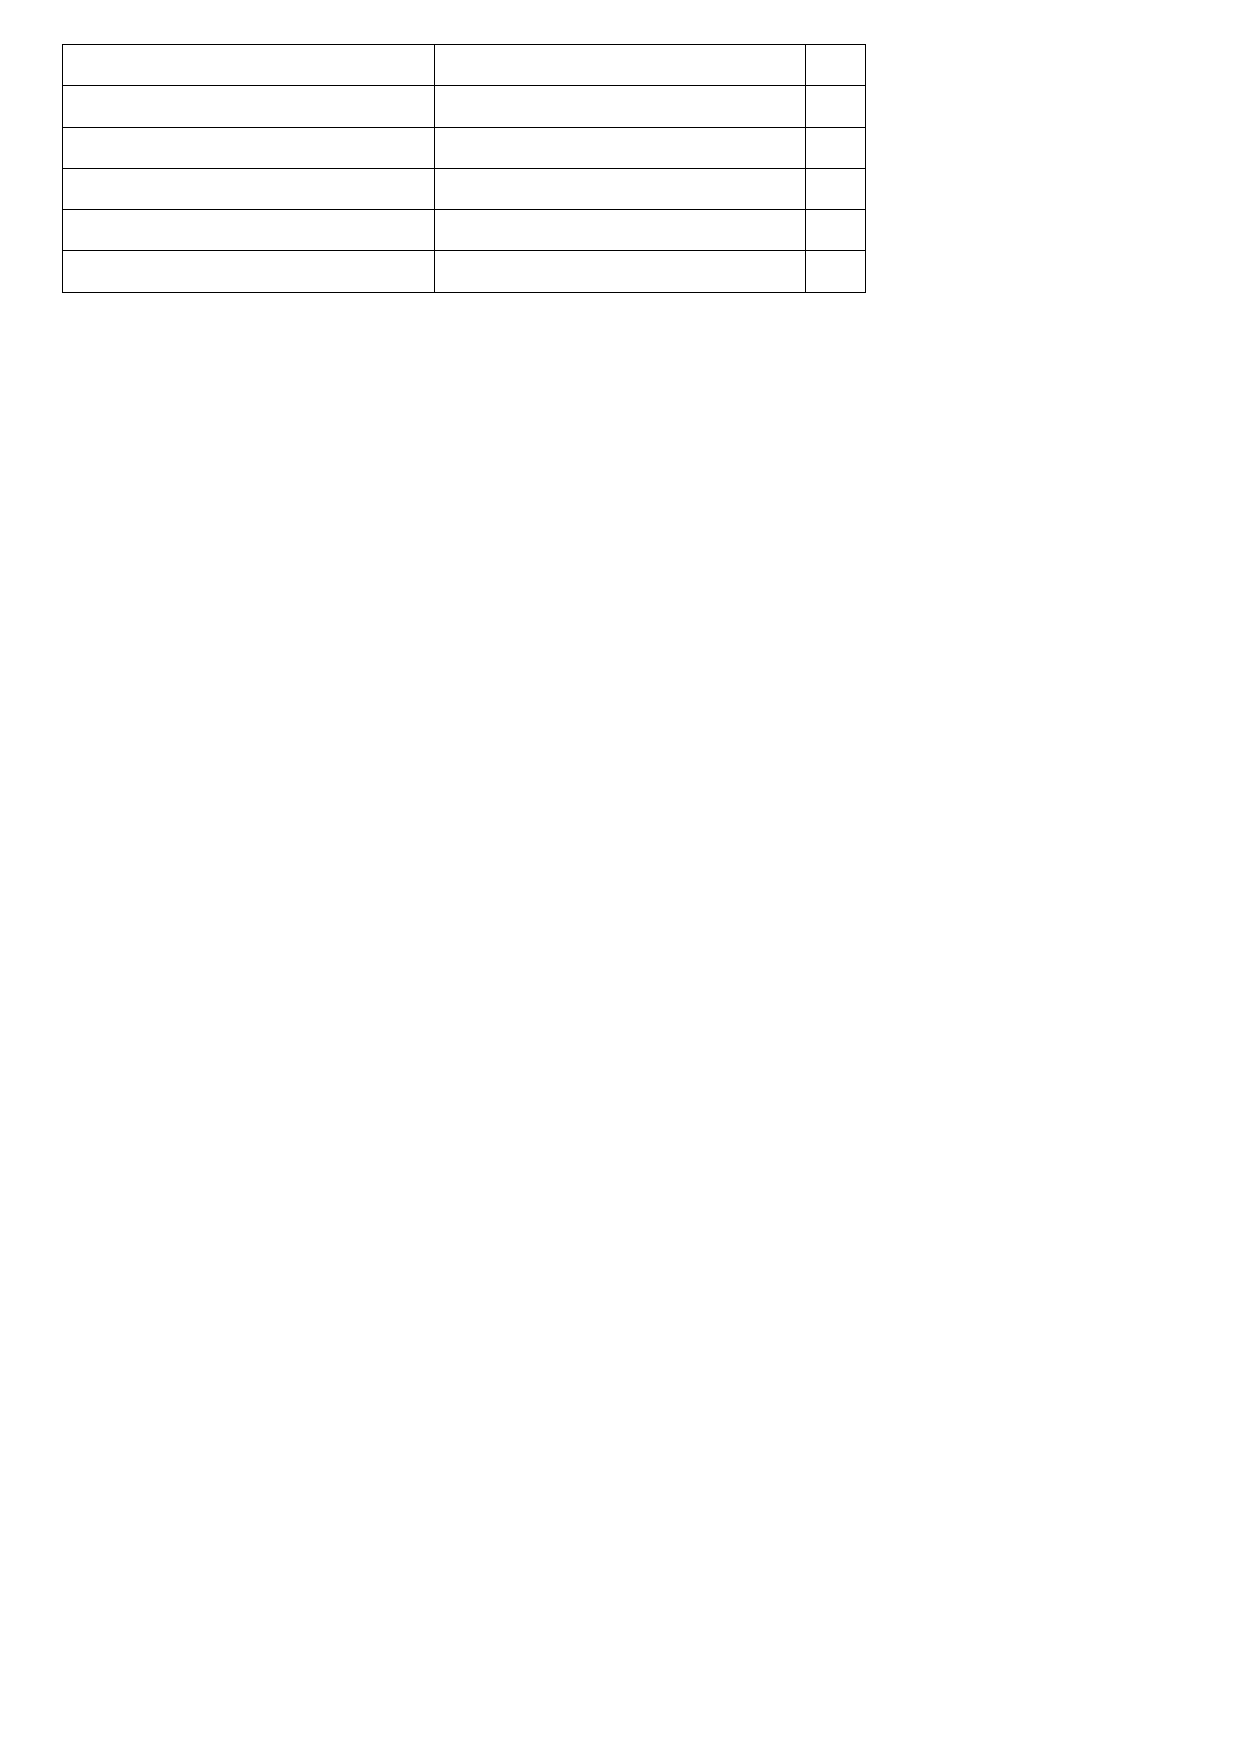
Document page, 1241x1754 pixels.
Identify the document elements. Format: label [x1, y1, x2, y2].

table_cell [63, 169, 434, 209]
table_cell [806, 45, 865, 85]
table_cell [435, 86, 805, 127]
table_cell [63, 45, 434, 85]
table_cell [435, 169, 805, 209]
table_cell [435, 210, 805, 250]
table_cell [435, 251, 805, 292]
table_cell [435, 45, 805, 85]
table_cell [806, 251, 865, 292]
table_cell [63, 86, 434, 127]
table_cell [806, 86, 865, 127]
table_cell [63, 210, 434, 250]
table_cell [806, 128, 865, 168]
table_cell [806, 169, 865, 209]
table_cell [806, 210, 865, 250]
table_cell [63, 251, 434, 292]
table_cell [63, 128, 434, 168]
table_cell [435, 128, 805, 168]
